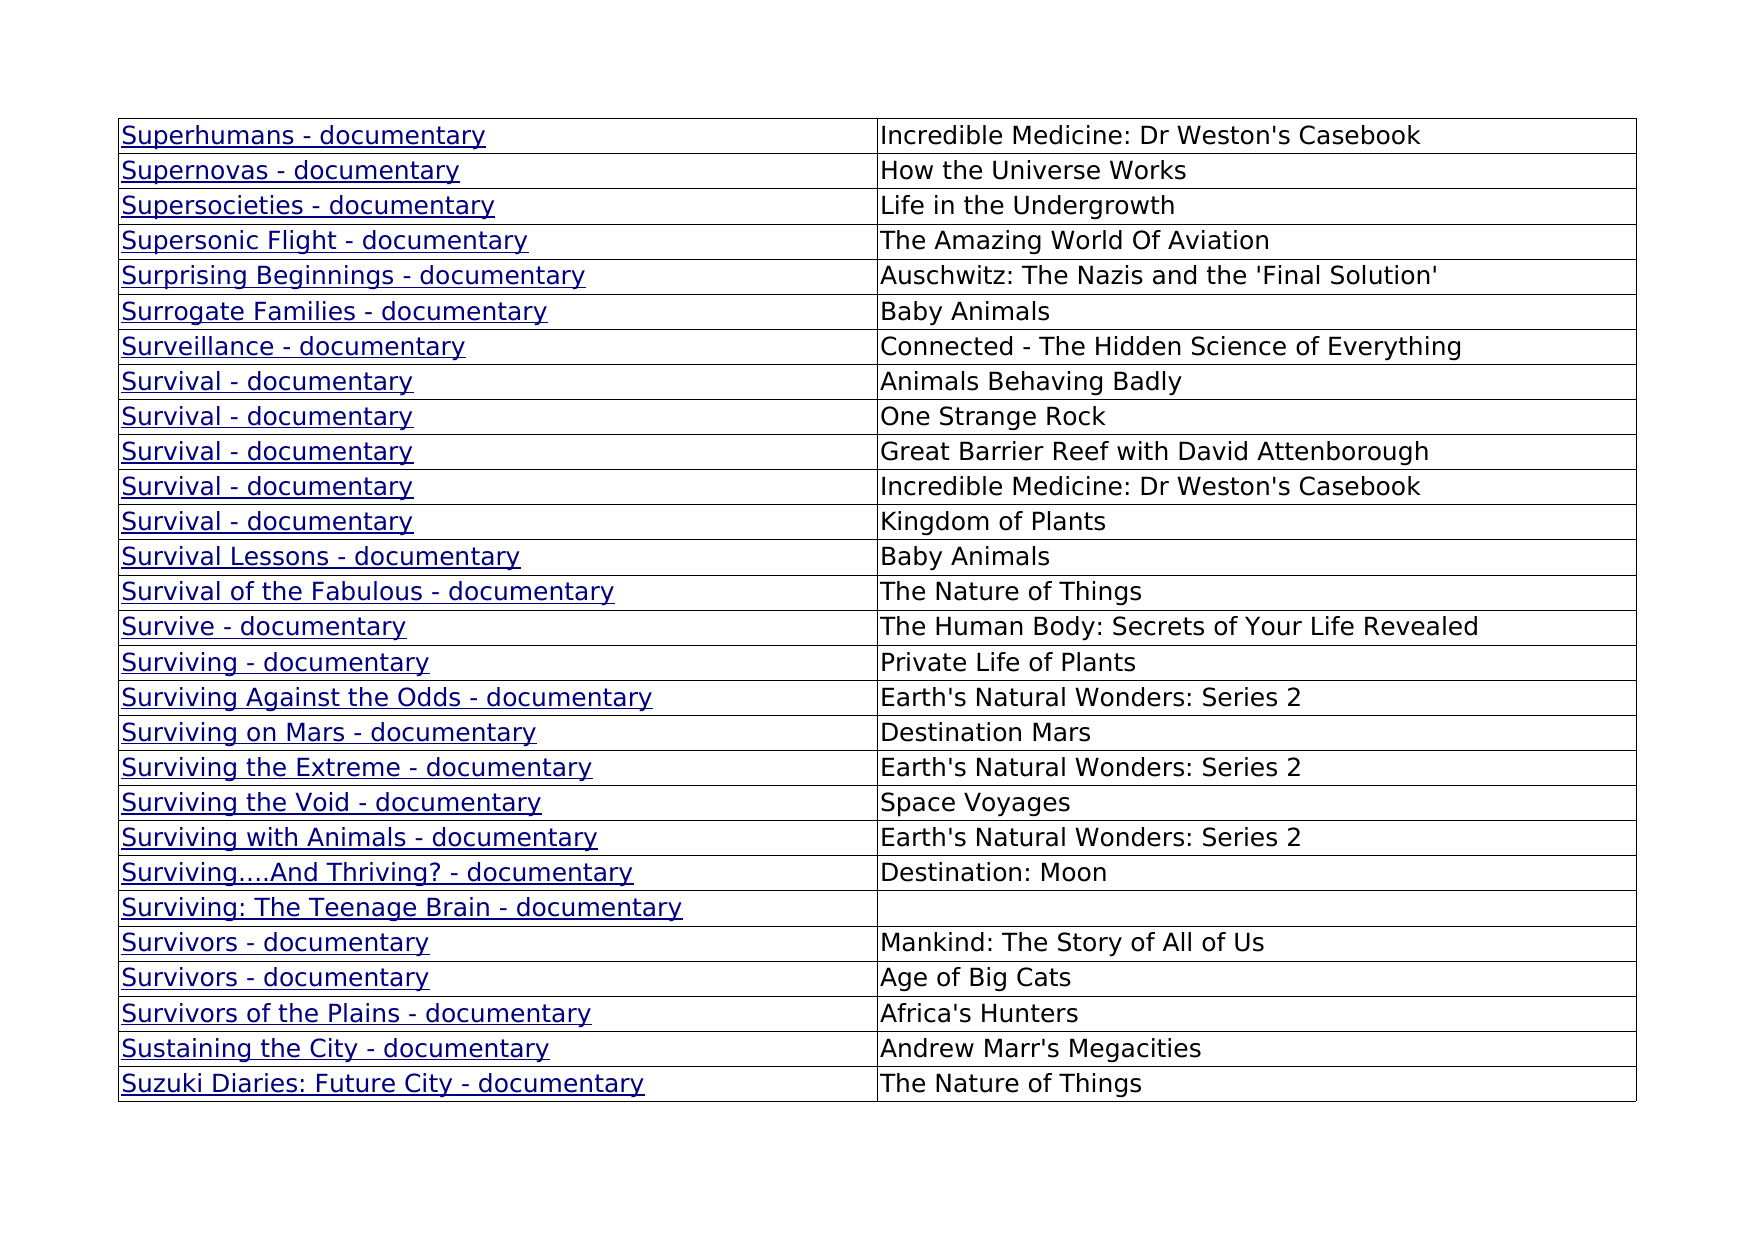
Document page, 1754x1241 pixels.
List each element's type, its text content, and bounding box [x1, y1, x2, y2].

table_cell Surviving with Animals - documentary [119, 821, 877, 855]
table_cell The Human Body: Secrets of Your Life Revealed [878, 611, 1636, 645]
table_cell The Amazing World Of Aviation [878, 225, 1636, 258]
table_cell Life in the Undergrowth [878, 189, 1636, 223]
table_cell Surviving the Void - documentary [119, 786, 877, 820]
table_cell Surviving....And Thriving? - documentary [119, 856, 877, 890]
table_cell Great Barrier Reef with David Attenborough [878, 435, 1636, 469]
table_cell Incredible Medicine: Dr Weston's Casebook [878, 119, 1636, 153]
table_cell Kingdom of Plants [878, 505, 1636, 539]
table_cell Survivors of the Plains - documentary [119, 997, 877, 1031]
table_cell Survivors - documentary [119, 962, 877, 996]
table_cell Earth's Natural Wonders: Series 2 [878, 821, 1636, 855]
table_cell Survivors - documentary [119, 927, 877, 961]
table_cell The Nature of Things [878, 1067, 1636, 1101]
table_cell Surrogate Families - documentary [119, 295, 877, 329]
table_cell Animals Behaving Badly [878, 365, 1636, 399]
table_cell Survival - documentary [119, 400, 877, 434]
table_cell Mankind: The Story of All of Us [878, 927, 1636, 961]
table_cell Suzuki Diaries: Future City - documentary [119, 1067, 877, 1101]
table_cell Survival - documentary [119, 435, 877, 469]
table_cell How the Universe Works [878, 154, 1636, 188]
table_cell Earth's Natural Wonders: Series 2 [878, 681, 1636, 715]
table_cell Earth's Natural Wonders: Series 2 [878, 751, 1636, 785]
table_cell Andrew Marr's Megacities [878, 1032, 1636, 1066]
table_cell Destination Mars [878, 716, 1636, 750]
table_cell One Strange Rock [878, 400, 1636, 434]
table_cell Survival Lessons - documentary [119, 540, 877, 574]
table_cell Surviving - documentary [119, 646, 877, 680]
table_cell Surviving: The Teenage Brain - documentary [119, 891, 877, 926]
table_cell Space Voyages [878, 786, 1636, 820]
table_cell Destination: Moon [878, 856, 1636, 890]
table_cell Africa's Hunters [878, 997, 1636, 1031]
table_cell Superhumans - documentary [119, 119, 877, 153]
table_cell Age of Big Cats [878, 962, 1636, 996]
table_cell Survival of the Fabulous - documentary [119, 576, 877, 609]
table_cell Supersocieties - documentary [119, 189, 877, 223]
table_cell Survival - documentary [119, 365, 877, 399]
table_cell Supersonic Flight - documentary [119, 225, 877, 258]
table_cell Incredible Medicine: Dr Weston's Casebook [878, 470, 1636, 504]
table_cell Surviving the Extreme - documentary [119, 751, 877, 785]
table_cell Surviving on Mars - documentary [119, 716, 877, 750]
table_cell [878, 891, 1636, 926]
table_cell Baby Animals [878, 540, 1636, 574]
table_cell Surviving Against the Odds - documentary [119, 681, 877, 715]
table_cell Auschwitz: The Nazis and the 'Final Solution' [878, 260, 1636, 294]
table_cell Surveillance - documentary [119, 330, 877, 364]
table_cell Sustaining the City - documentary [119, 1032, 877, 1066]
table_cell Surprising Beginnings - documentary [119, 260, 877, 294]
table_cell Survival - documentary [119, 470, 877, 504]
table_cell Survival - documentary [119, 505, 877, 539]
table_cell Private Life of Plants [878, 646, 1636, 680]
table_cell Supernovas - documentary [119, 154, 877, 188]
table_cell The Nature of Things [878, 576, 1636, 609]
table_cell Connected - The Hidden Science of Everything [878, 330, 1636, 364]
table_cell Survive - documentary [119, 611, 877, 645]
table_cell Baby Animals [878, 295, 1636, 329]
